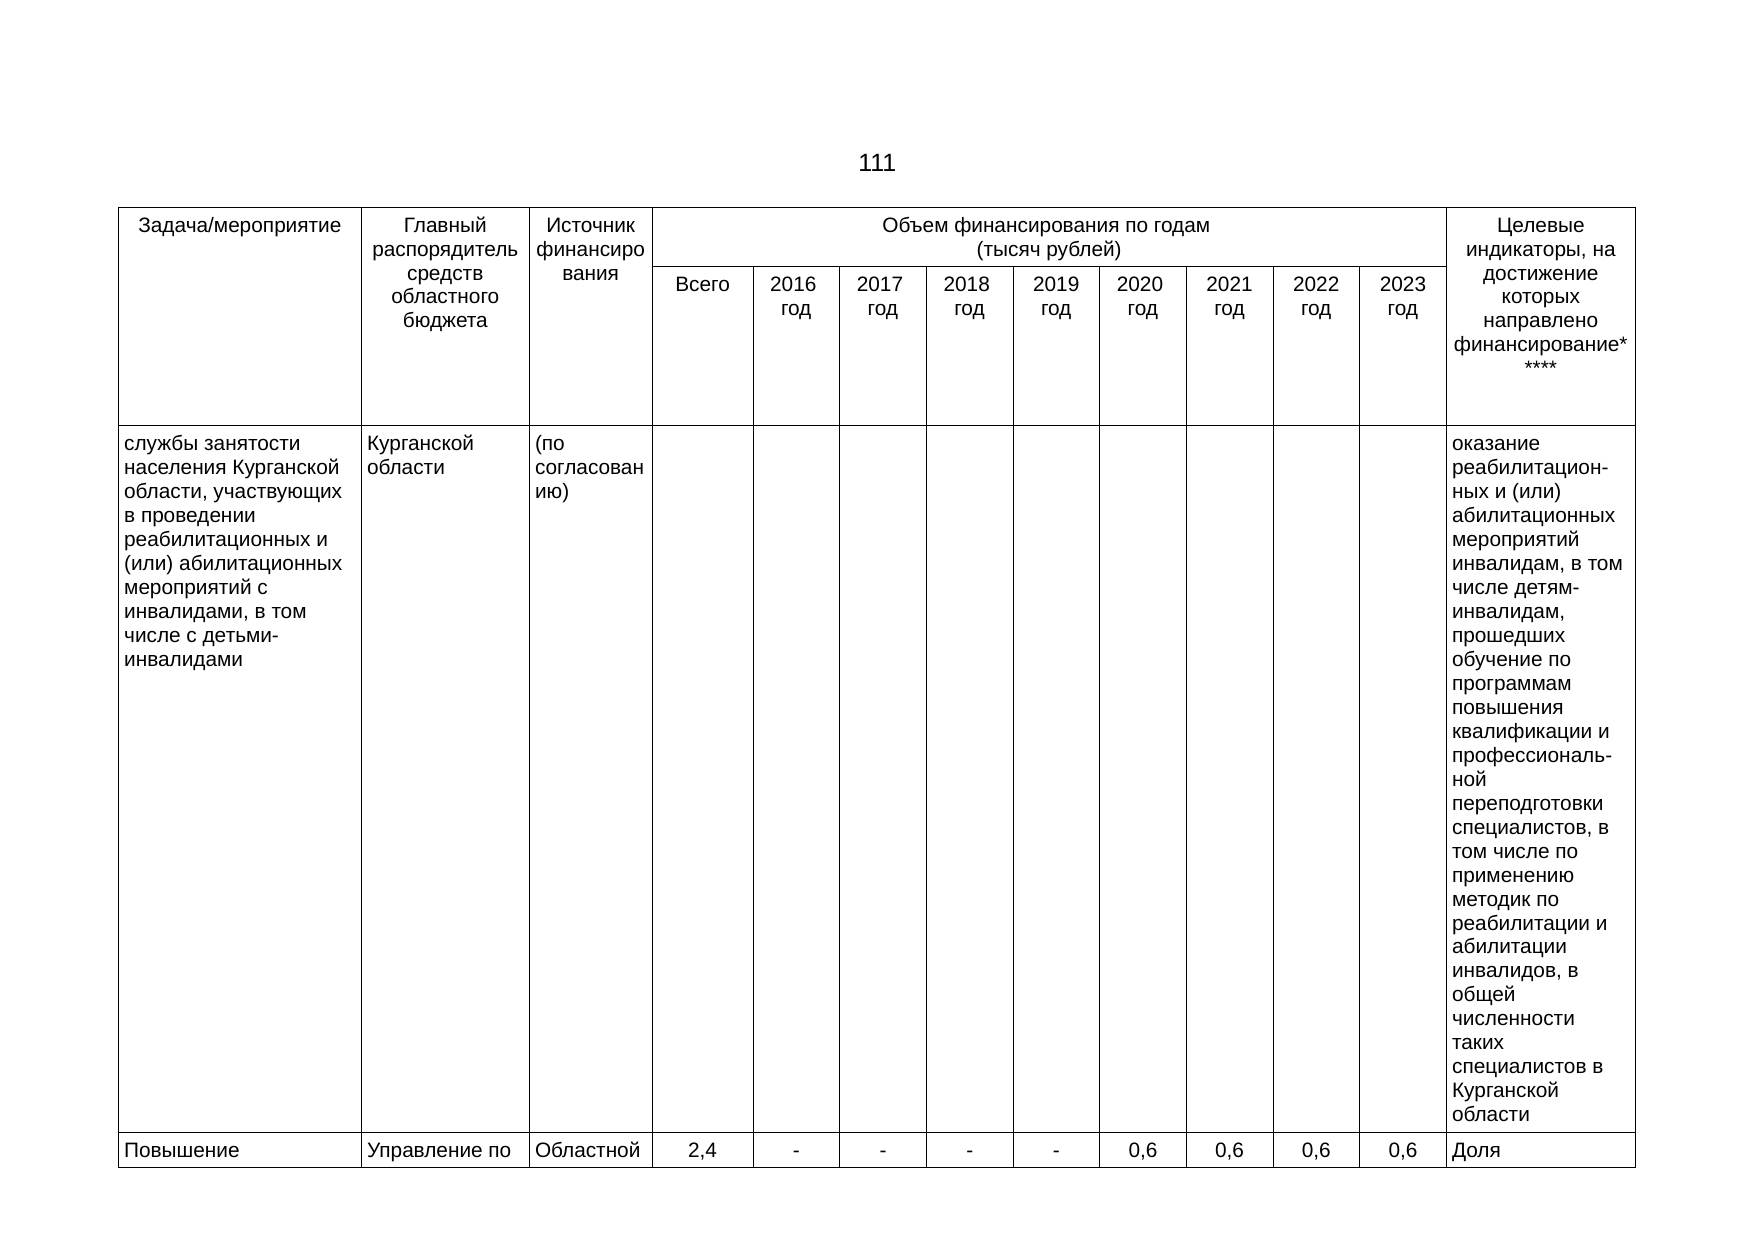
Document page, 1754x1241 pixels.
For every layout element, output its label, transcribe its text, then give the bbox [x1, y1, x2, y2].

table_cell (по согласованию) [530, 426, 652, 1132]
table_cell 2022 год [1274, 267, 1359, 425]
table_cell 0,6 [1274, 1133, 1359, 1167]
table_cell 2017 год [840, 267, 926, 425]
table_cell Доля [1447, 1133, 1635, 1167]
table_cell [1187, 426, 1273, 1132]
table_cell - [840, 1133, 926, 1167]
table_cell 2019 год [1014, 267, 1099, 425]
table_cell 0,6 [1100, 1133, 1186, 1167]
table_header Задача/мероприятие [119, 208, 361, 425]
table_cell службы занятости населения Курганской области, участвующих в проведении реабилитационных и (или) абилитационных мероприятий с инвалидами, в том числе с детьми-инвалидами [119, 426, 361, 1132]
table_cell 2016 год [754, 267, 839, 425]
table_cell Всего [653, 267, 753, 425]
table_header Целевые индикаторы, на достижение которых направлено финансирование***** [1447, 208, 1635, 425]
table_cell Повышение [119, 1133, 361, 1167]
table_cell - [1014, 426, 1099, 1132]
table_cell 2,4 [653, 1133, 753, 1167]
table_header Источник финансирования [530, 208, 652, 425]
table_cell - [840, 426, 926, 1132]
table_cell - [927, 1133, 1013, 1167]
table_cell 2020 год [1100, 267, 1186, 425]
table_cell 2021 год [1187, 267, 1273, 425]
table_cell - [754, 1133, 839, 1167]
table_cell [1100, 426, 1186, 1132]
table_cell [1360, 426, 1446, 1132]
table_cell - [1014, 1133, 1099, 1167]
table_cell 0,6 [1187, 1133, 1273, 1167]
table_cell Областной [530, 1133, 652, 1167]
table_cell оказание реабилитацион-ных и (или) абилитационных мероприятий инвалидам, в том числе детям-инвалидам, прошедших обучение по программам повышения квалификации и профессиональ-ной переподготовки специалистов, в том числе по применению методик по реабилитации и абилитации инвалидов, в общей численности таких специалистов в Курганской области [1447, 426, 1635, 1132]
table_cell - [927, 426, 1013, 1132]
table_header Главный распорядитель средств областного бюджета [362, 208, 529, 425]
table_cell 2018 год [927, 267, 1013, 425]
table_cell Курганской области [362, 426, 529, 1132]
table_cell Управление по [362, 1133, 529, 1167]
table_cell 0,6 [1360, 1133, 1446, 1167]
table_cell [653, 426, 753, 1132]
table_cell [1274, 426, 1359, 1132]
table_cell - [754, 426, 839, 1132]
table_header Объем финансирования по годам (тысяч рублей) [653, 208, 1446, 266]
table_cell 2023 год [1360, 267, 1446, 425]
